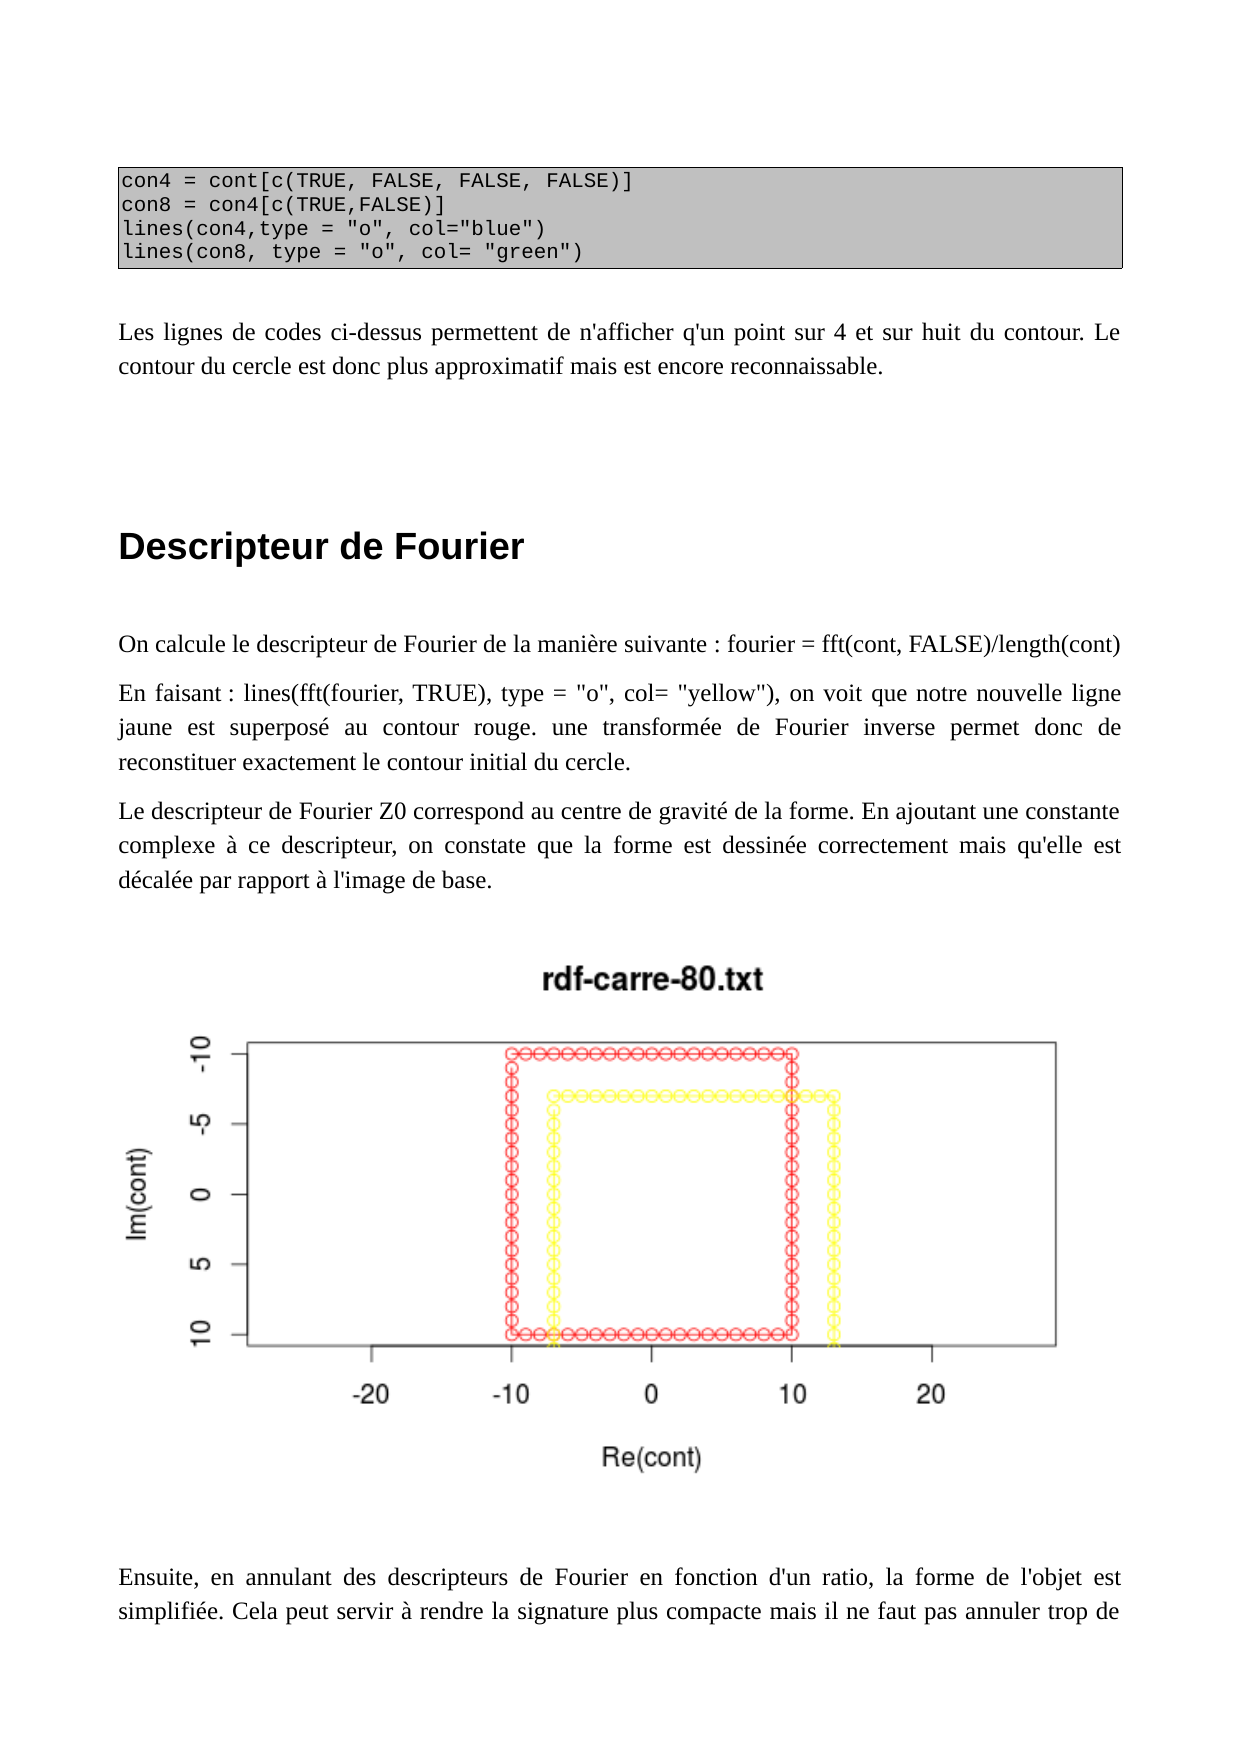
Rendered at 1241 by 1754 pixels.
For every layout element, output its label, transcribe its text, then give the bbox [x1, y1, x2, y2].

text En faisant : lines(fft(fourier, TRUE), type = "o", col= "yellow"), on voit que notre nouvelle ligne jaune est superposé au contour rouge. une transformée de Fourier inverse permet donc de reconstituer exactement le contour initial du cercle. [118, 678, 1122, 776]
text On calcule le descripteur de Fourier de la manière suivante : fourier = fft(cont, FALSE)/length(cont) [118, 629, 1122, 657]
text Ensuite, en annulant des descripteurs de Fourier en fonction d'un ratio, la forme de l'objet est simplifiée. Cela peut servir à rendre la signature plus compacte mais il ne faut pas annuler trop de [118, 1562, 1122, 1625]
text lines(con8, type = "o", col= "green") [119, 238, 1122, 268]
text con8 = con4[c(TRUE,FALSE)] [119, 191, 1122, 214]
text lines(con4,type = "o", col="blue") [119, 214, 1122, 238]
picture [118, 913, 1123, 1508]
text Les lignes de codes ci-dessus permettent de n'afficher q'un point sur 4 et sur huit du contour. Le contour du cercle est donc plus approximatif mais est encore reconnaissable. [118, 317, 1122, 380]
text Le descripteur de Fourier Z0 correspond au centre de gravité de la forme. En ajoutant une constante complexe à ce descripteur, on constate que la forme est dessinée correctement mais qu'elle est décalée par rapport à l'image de base. [118, 796, 1122, 893]
subtitle Descripteur de Fourier [118, 523, 1122, 567]
text con4 = cont[c(TRUE, FALSE, FALSE, FALSE)] [119, 168, 1122, 191]
